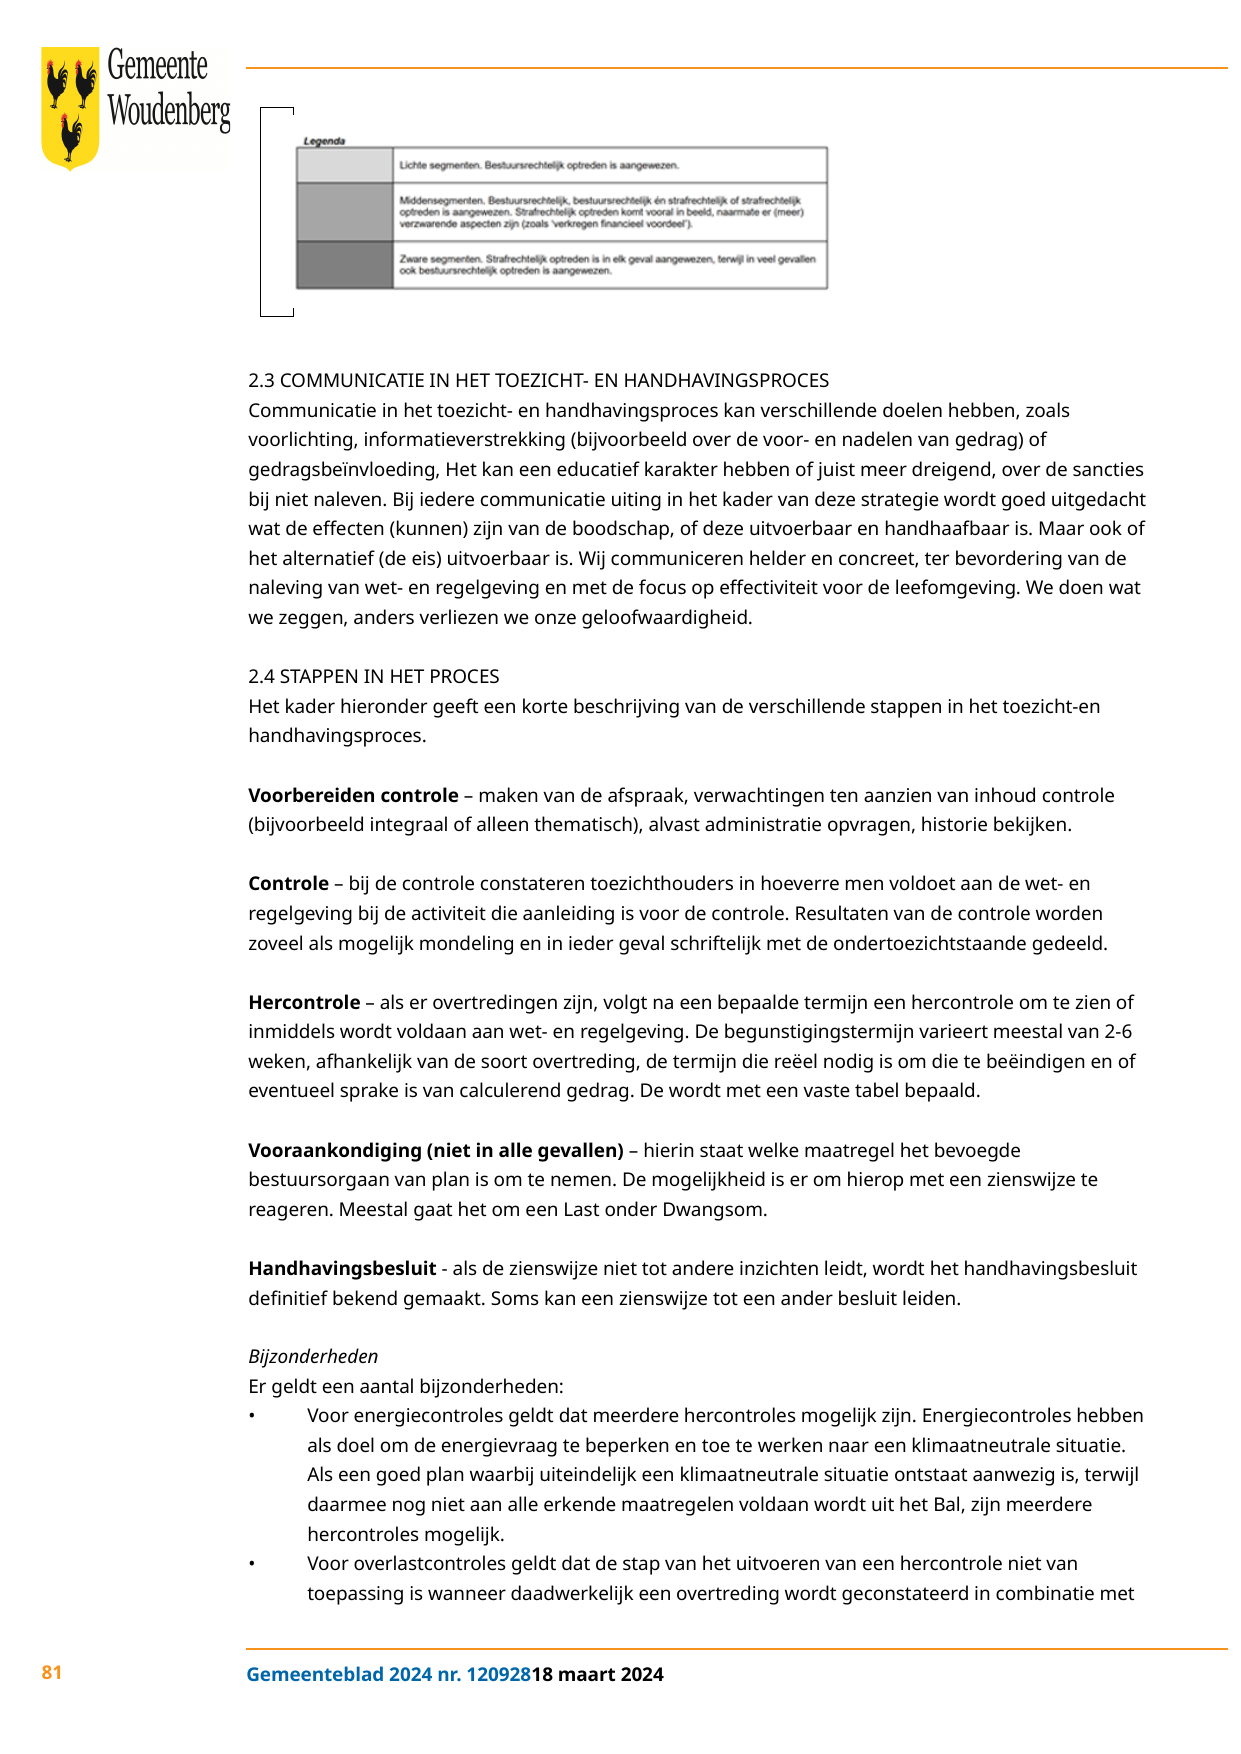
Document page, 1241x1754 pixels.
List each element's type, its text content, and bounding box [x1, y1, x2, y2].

text Communicatie in het toezicht- en handhavingsproces kan verschillende doelen hebben, zoals voorlichting, informatieverstrekking (bijvoorbeeld over de voor- en nadelen van gedrag) of gedragsbeïnvloeding, Het kan een educatief karakter hebben of juist meer dreigend, over de sancties bij niet naleven. Bij iedere communicatie uiting in het kader van deze strategie wordt goed uitgedacht wat de effecten (kunnen) zijn van de boodschap, of deze uitvoerbaar en handhaafbaar is. Maar ook of het alternatief (de eis) uitvoerbaar is. Wij communiceren helder en concreet, ter bevordering van de naleving van wet- en regelgeving en met de focus op effectiviteit voor de leefomgeving. We doen wat we zeggen, anders verliezen we onze geloofwaardigheid. [248, 397, 1152, 630]
list Voor overlastcontroles geldt dat de stap van het uitvoeren van een hercontrole niet van toepassing is wanneer daadwerkelijk een overtreding wordt geconstateerd in combinatie met [248, 1550, 1152, 1606]
picture [41, 47, 231, 172]
text Het kader hieronder geeft een korte beschrijving van de verschillende stappen in het toezicht-en handhavingsproces. [248, 693, 1152, 748]
table_header Voorbereiden controle – maken van de afspraak, verwachtingen ten aanzien van inhoud controle (bijvoorbeeld integraal of alleen thematisch), alvast administratie opvragen, historie bekijken. Controle – bij de controle constateren toezichthouders in hoeverre men voldoet aan de wet- en regelgeving bij de activiteit die aanleiding is voor de controle. Resultaten van de controle worden zoveel als mogelijk mondeling en in ieder geval schriftelijk met de ondertoezichtstaande gedeeld. Hercontrole – als er overtredingen zijn, volgt na een bepaalde termijn een hercontrole om te zien of inmiddels wordt voldaan aan wet- en regelgeving. De begunstigingstermijn varieert meestal van 2-6 weken, afhankelijk van de soort overtreding, de termijn die reëel nodig is om die te beëindigen en of eventueel sprake is van calculerend gedrag. De wordt met een vaste tabel bepaald. Vooraankondiging (niet in alle gevallen) – hierin staat welke maatregel het bevoegde bestuursorgaan van plan is om te nemen. De mogelijkheid is er om hierop met een zienswijze te reageren. Meestal gaat het om een Last onder Dwangsom. Handhavingsbesluit - als de zienswijze niet tot andere inzichten leidt, wordt het handhavingsbesluit definitief bekend gemaakt. Soms kan een zienswijze tot een ander besluit leiden. [248, 782, 1152, 1310]
text Bijzonderheden [248, 1343, 1152, 1369]
picture [268, 115, 860, 308]
list Voor energiecontroles geldt dat meerdere hercontroles mogelijk zijn. Energiecontroles hebben als doel om de energievraag te beperken en toe te werken naar een klimaatneutrale situatie. Als een goed plan waarbij uiteindelijk een klimaatneutrale situatie ontstaat aanwezig is, terwijl daarmee nog niet aan alle erkende maatregelen voldaan wordt uit het Bal, zijn meerdere hercontroles mogelijk. [248, 1402, 1152, 1546]
text 2.4 STAPPEN IN HET PROCES [248, 663, 1152, 689]
text 2.3 COMMUNICATIE IN HET TOEZICHT- EN HANDHAVINGSPROCES [248, 367, 1152, 393]
text Er geldt een aantal bijzonderheden: [248, 1373, 1152, 1398]
